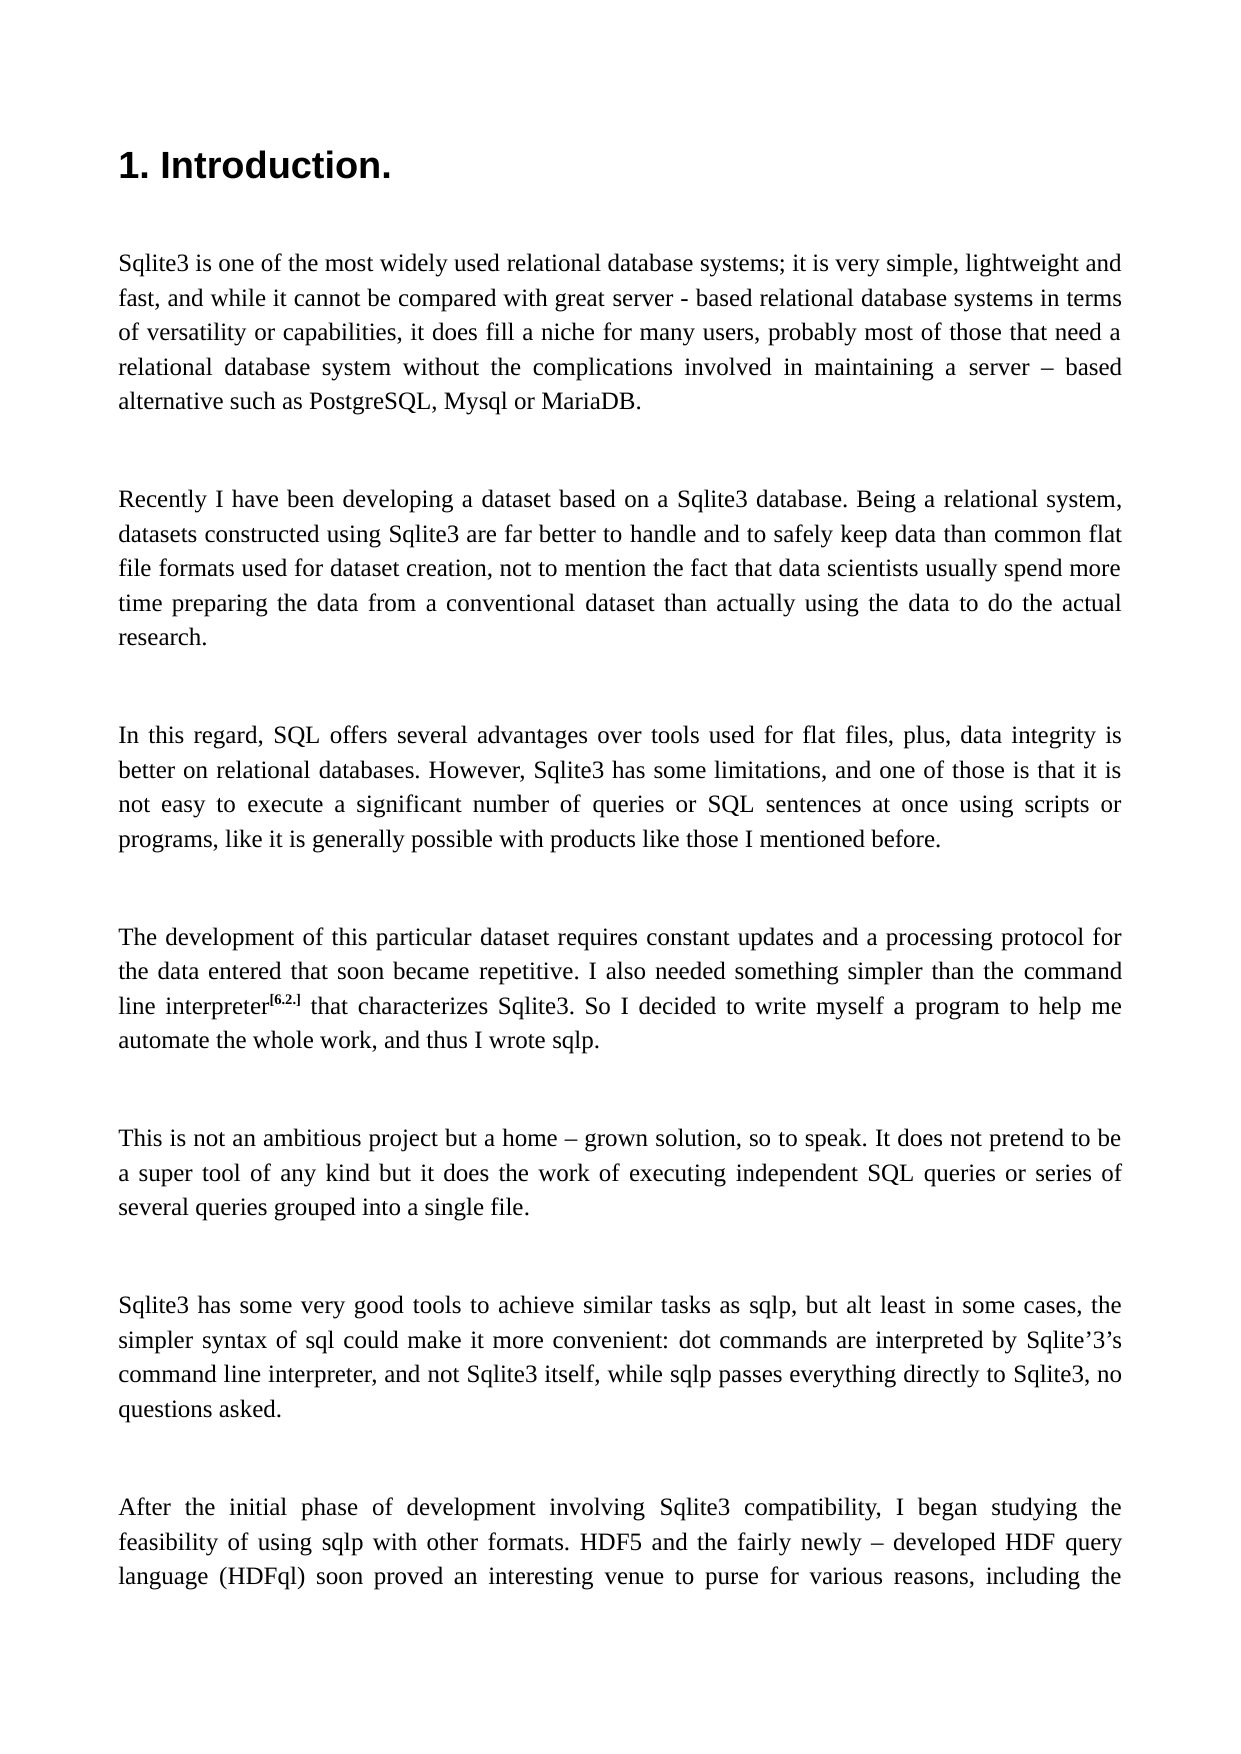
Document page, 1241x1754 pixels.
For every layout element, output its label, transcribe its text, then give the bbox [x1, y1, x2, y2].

subtitle 1. Introduction. [118, 143, 1122, 187]
text After the initial phase of development involving Sqlite3 compatibility, I began studying the feasibility of using sqlp with other formats. HDF5 and the fairly newly – developed HDF query language (HDFql) soon proved an interesting venue to purse for various reasons, including the [118, 1492, 1122, 1590]
text In this regard, SQL offers several advantages over tools used for flat files, plus, data integrity is better on relational databases. However, Sqlite3 has some limitations, and one of those is that it is not easy to execute a significant number of queries or SQL sentences at once using scripts or programs, like it is generally possible with products like those I mentioned before. [118, 720, 1122, 853]
text This is not an ambitious project but a home – grown solution, so to speak. It does not pretend to be a super tool of any kind but it does the work of executing independent SQL queries or series of several queries grouped into a single file. [118, 1123, 1122, 1221]
text Sqlite3 is one of the most widely used relational database systems; it is very simple, lightweight and fast, and while it cannot be compared with great server - based relational database systems in terms of versatility or capabilities, it does fill a niche for many users, probably most of those that need a relational database system without the complications involved in maintaining a server – based alternative such as PostgreSQL, Mysql or MariaDB. [118, 248, 1122, 415]
text The development of this particular dataset requires constant updates and a processing protocol for the data entered that soon became repetitive. I also needed something simpler than the command line interpreter[6.2.] that characterizes Sqlite3. So I decided to write myself a program to help me automate the whole work, and thus I wrote sqlp. [118, 922, 1122, 1054]
text Sqlite3 has some very good tools to achieve similar tasks as sqlp, but alt least in some cases, the simpler syntax of sql could make it more convenient: dot commands are interpreted by Sqlite’3’s command line interpreter, and not Sqlite3 itself, while sqlp passes everything directly to Sqlite3, no questions asked. [118, 1291, 1122, 1423]
text Recently I have been developing a dataset based on a Sqlite3 database. Being a relational system, datasets constructed using Sqlite3 are far better to handle and to safely keep data than common flat file formats used for dataset creation, not to mention the fact that data scientists usually spend more time preparing the data from a conventional dataset than actually using the data to do the actual research. [118, 484, 1122, 651]
